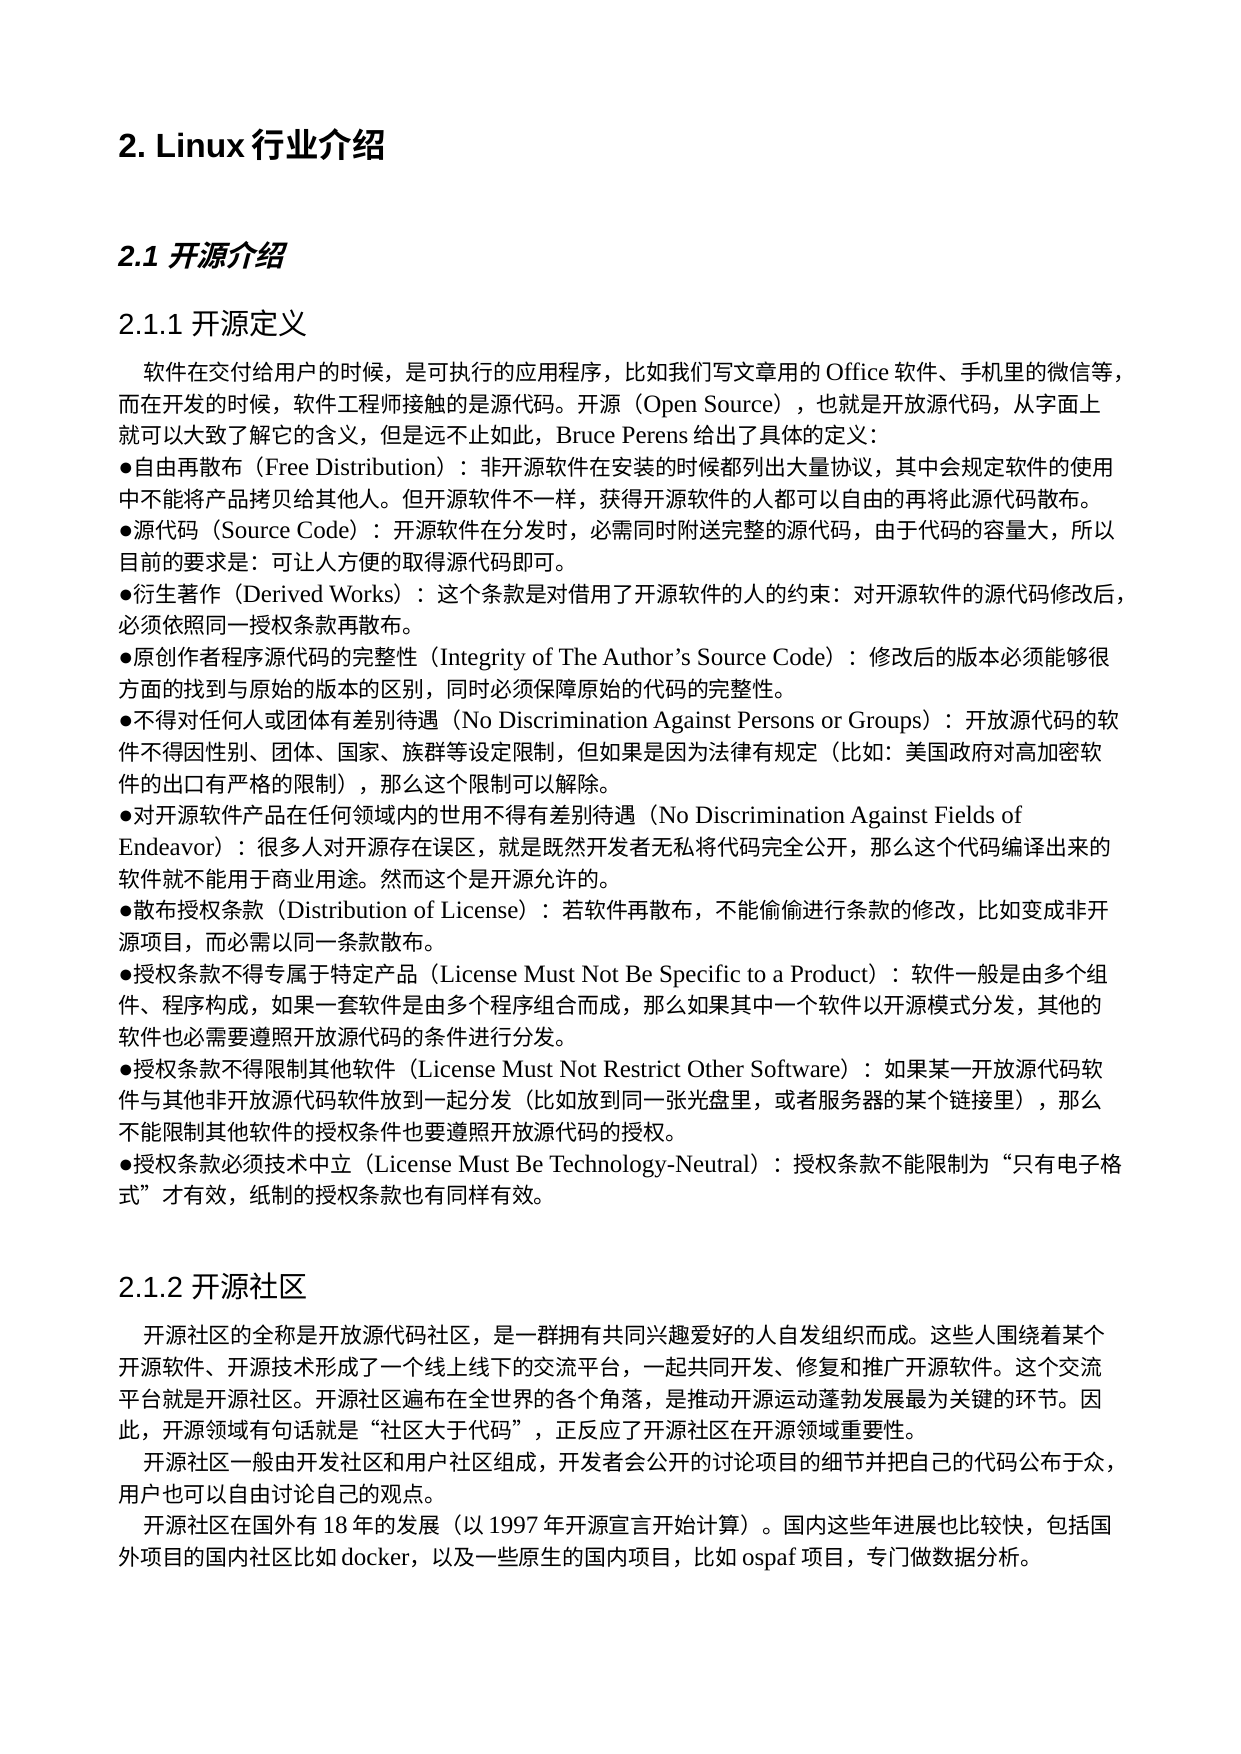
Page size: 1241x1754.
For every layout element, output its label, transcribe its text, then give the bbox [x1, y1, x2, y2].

subtitle 2. Linux行业介绍 [118, 118, 1122, 167]
subtitle 2.1.1 开源定义 [118, 300, 1122, 342]
subtitle 2.1 开源介绍 [118, 233, 1122, 275]
text 开源社区的全称是开放源代码社区，是一群拥有共同兴趣爱好的人自发组织而成。这些人围绕着某个开源软件、开源技术形成了一个线上线下的交流平台，一起共同开发、修复和推广开源软件。这个交流平台就是开源社区。开源社区遍布在全世界的各个角落，是推动开源运动蓬勃发展最为关键的环节。因此，开源领域有句话就是“社区大于代码”，正反应了开源社区在开源领域重要性。 [118, 1318, 1122, 1445]
text 开源社区在国外有18年的发展（以1997年开源宣言开始计算）。国内这些年进展也比较快，包括国外项目的国内社区比如docker，以及一些原生的国内项目，比如ospaf项目，专门做数据分析。 [118, 1508, 1122, 1572]
text ●授权条款不得专属于特定产品（License Must Not Be Specific to a Product）：软件一般是由多个组件、程序构成，如果一套软件是由多个程序组合而成，那么如果其中一个软件以开源模式分发，其他的软件也必需要遵照开放源代码的条件进行分发。 [118, 957, 1122, 1052]
text ●源代码（Source Code）：开源软件在分发时，必需同时附送完整的源代码，由于代码的容量大，所以目前的要求是：可让人方便的取得源代码即可。 [118, 513, 1122, 577]
text ●授权条款不得限制其他软件（License Must Not Restrict Other Software）：如果某一开放源代码软件与其他非开放源代码软件放到一起分发（比如放到同一张光盘里，或者服务器的某个链接里），那么不能限制其他软件的授权条件也要遵照开放源代码的授权。 [118, 1052, 1122, 1147]
text ●不得对任何人或团体有差别待遇（No Discrimination Against Persons or Groups）：开放源代码的软件不得因性别、团体、国家、族群等设定限制，但如果是因为法律有规定（比如：美国政府对高加密软件的出口有严格的限制），那么这个限制可以解除。 [118, 703, 1122, 798]
text ●授权条款必须技术中立（License Must Be Technology-Neutral）：授权条款不能限制为“只有电子格式”才有效，纸制的授权条款也有同样有效。 [118, 1147, 1122, 1210]
text 开源社区一般由开发社区和用户社区组成，开发者会公开的讨论项目的细节并把自己的代码公布于众，用户也可以自由讨论自己的观点。 [118, 1445, 1122, 1508]
text ●衍生著作（Derived Works）：这个条款是对借用了开源软件的人的约束：对开源软件的源代码修改后，必须依照同一授权条款再散布。 [118, 577, 1122, 640]
text ●对开源软件产品在任何领域内的世用不得有差别待遇（No Discrimination Against Fields of Endeavor）：很多人对开源存在误区，就是既然开发者无私将代码完全公开，那么这个代码编译出来的软件就不能用于商业用途。然而这个是开源允许的。 [118, 798, 1122, 893]
text ●自由再散布（Free Distribution）：非开源软件在安装的时候都列出大量协议，其中会规定软件的使用中不能将产品拷贝给其他人。但开源软件不一样，获得开源软件的人都可以自由的再将此源代码散布。 [118, 450, 1122, 513]
text ●原创作者程序源代码的完整性（Integrity of The Author’s Source Code）：修改后的版本必须能够很方面的找到与原始的版本的区别，同时必须保障原始的代码的完整性。 [118, 640, 1122, 703]
subtitle 2.1.2 开源社区 [118, 1264, 1122, 1306]
text ●散布授权条款（Distribution of License）：若软件再散布，不能偷偷进行条款的修改，比如变成非开源项目，而必需以同一条款散布。 [118, 893, 1122, 957]
text 软件在交付给用户的时候，是可执行的应用程序，比如我们写文章用的Office软件、手机里的微信等，而在开发的时候，软件工程师接触的是源代码。开源（Open Source），也就是开放源代码，从字面上就可以大致了解它的含义，但是远不止如此，Bruce Perens给出了具体的定义： [118, 355, 1122, 450]
